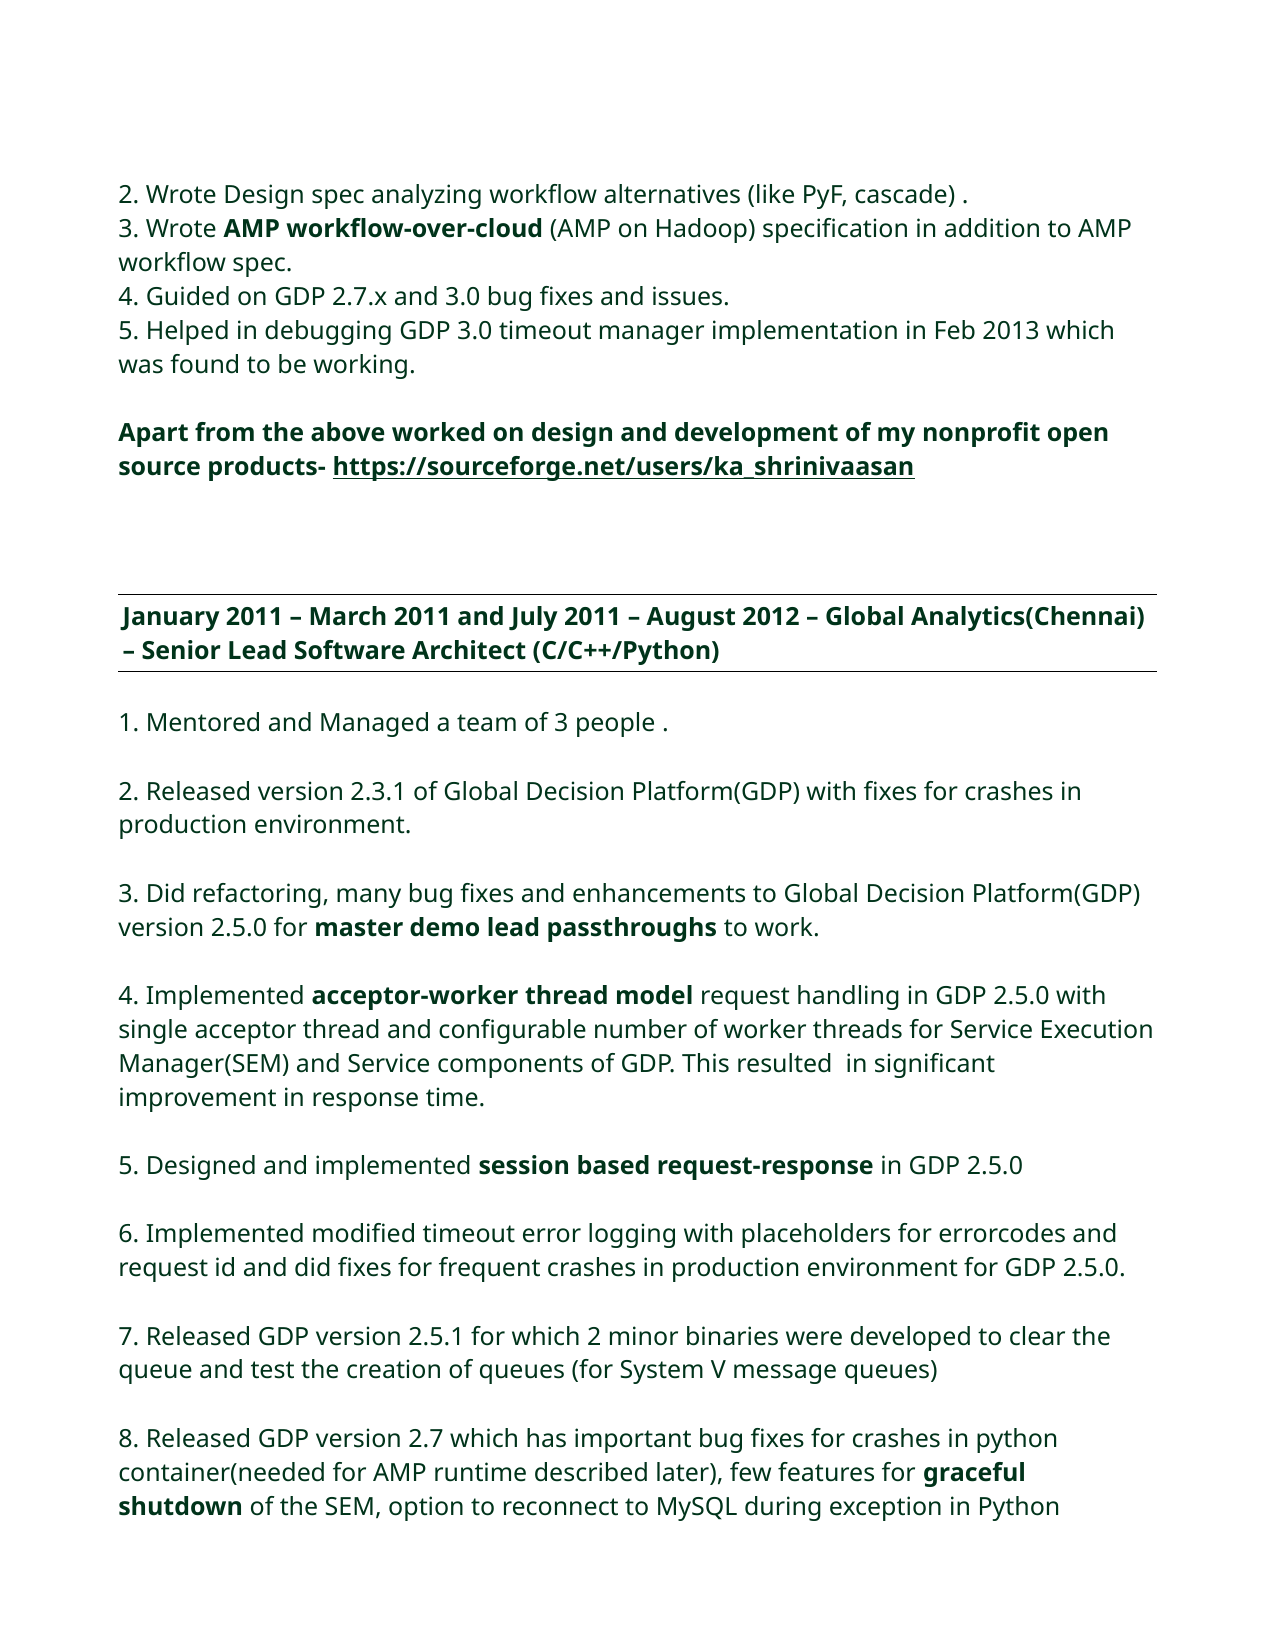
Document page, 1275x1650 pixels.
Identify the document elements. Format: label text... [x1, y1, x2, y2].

text 2. Released version 2.3.1 of Global Decision Platform(GDP) with fixes for crashes in production environment. [118, 773, 1157, 841]
text 5. Helped in debugging GDP 3.0 timeout manager implementation in Feb 2013 which was found to be working. [118, 313, 1157, 381]
text Apart from the above worked on design and development of my nonprofit open source products- https://sourceforge.net/users/ka_shrinivaasan [118, 415, 1157, 483]
text 5. Designed and implemented session based request-response in GDP 2.5.0 [118, 1148, 1157, 1182]
text 3. Wrote AMP workflow-over-cloud (AMP on Hadoop) specification in addition to AMP workflow spec. [118, 210, 1157, 278]
text 2. Wrote Design spec analyzing workflow alternatives (like PyF, cascade) . [118, 176, 1157, 210]
text 1. Mentored and Managed a team of 3 people . [118, 705, 1157, 739]
text 4. Implemented acceptor-worker thread model request handling in GDP 2.5.0 with single acceptor thread and configurable number of worker threads for Service Execution Manager(SEM) and Service components of GDP. This resulted in significant improvement in response time. [118, 977, 1157, 1114]
text 8. Released GDP version 2.7 which has important bug fixes for crashes in python container(needed for AMP runtime described later), few features for graceful shutdown of the SEM, option to reconnect to MySQL during exception in Python [118, 1420, 1157, 1522]
text 4. Guided on GDP 2.7.x and 3.0 bug fixes and issues. [118, 278, 1157, 313]
text 6. Implemented modified timeout error logging with placeholders for errorcodes and request id and did fixes for frequent crashes in production environment for GDP 2.5.0. [118, 1216, 1157, 1284]
text 3. Did refactoring, many bug fixes and enhancements to Global Decision Platform(GDP) version 2.5.0 for master demo lead passthroughs to work. [118, 875, 1157, 943]
text 7. Released GDP version 2.5.1 for which 2 minor binaries were developed to clear the queue and test the creation of queues (for System V message queues) [118, 1318, 1157, 1386]
text January 2011 – March 2011 and July 2011 – August 2012 – Global Analytics(Chennai) – Senior Lead Software Architect (C/C++/Python) [118, 595, 1157, 671]
